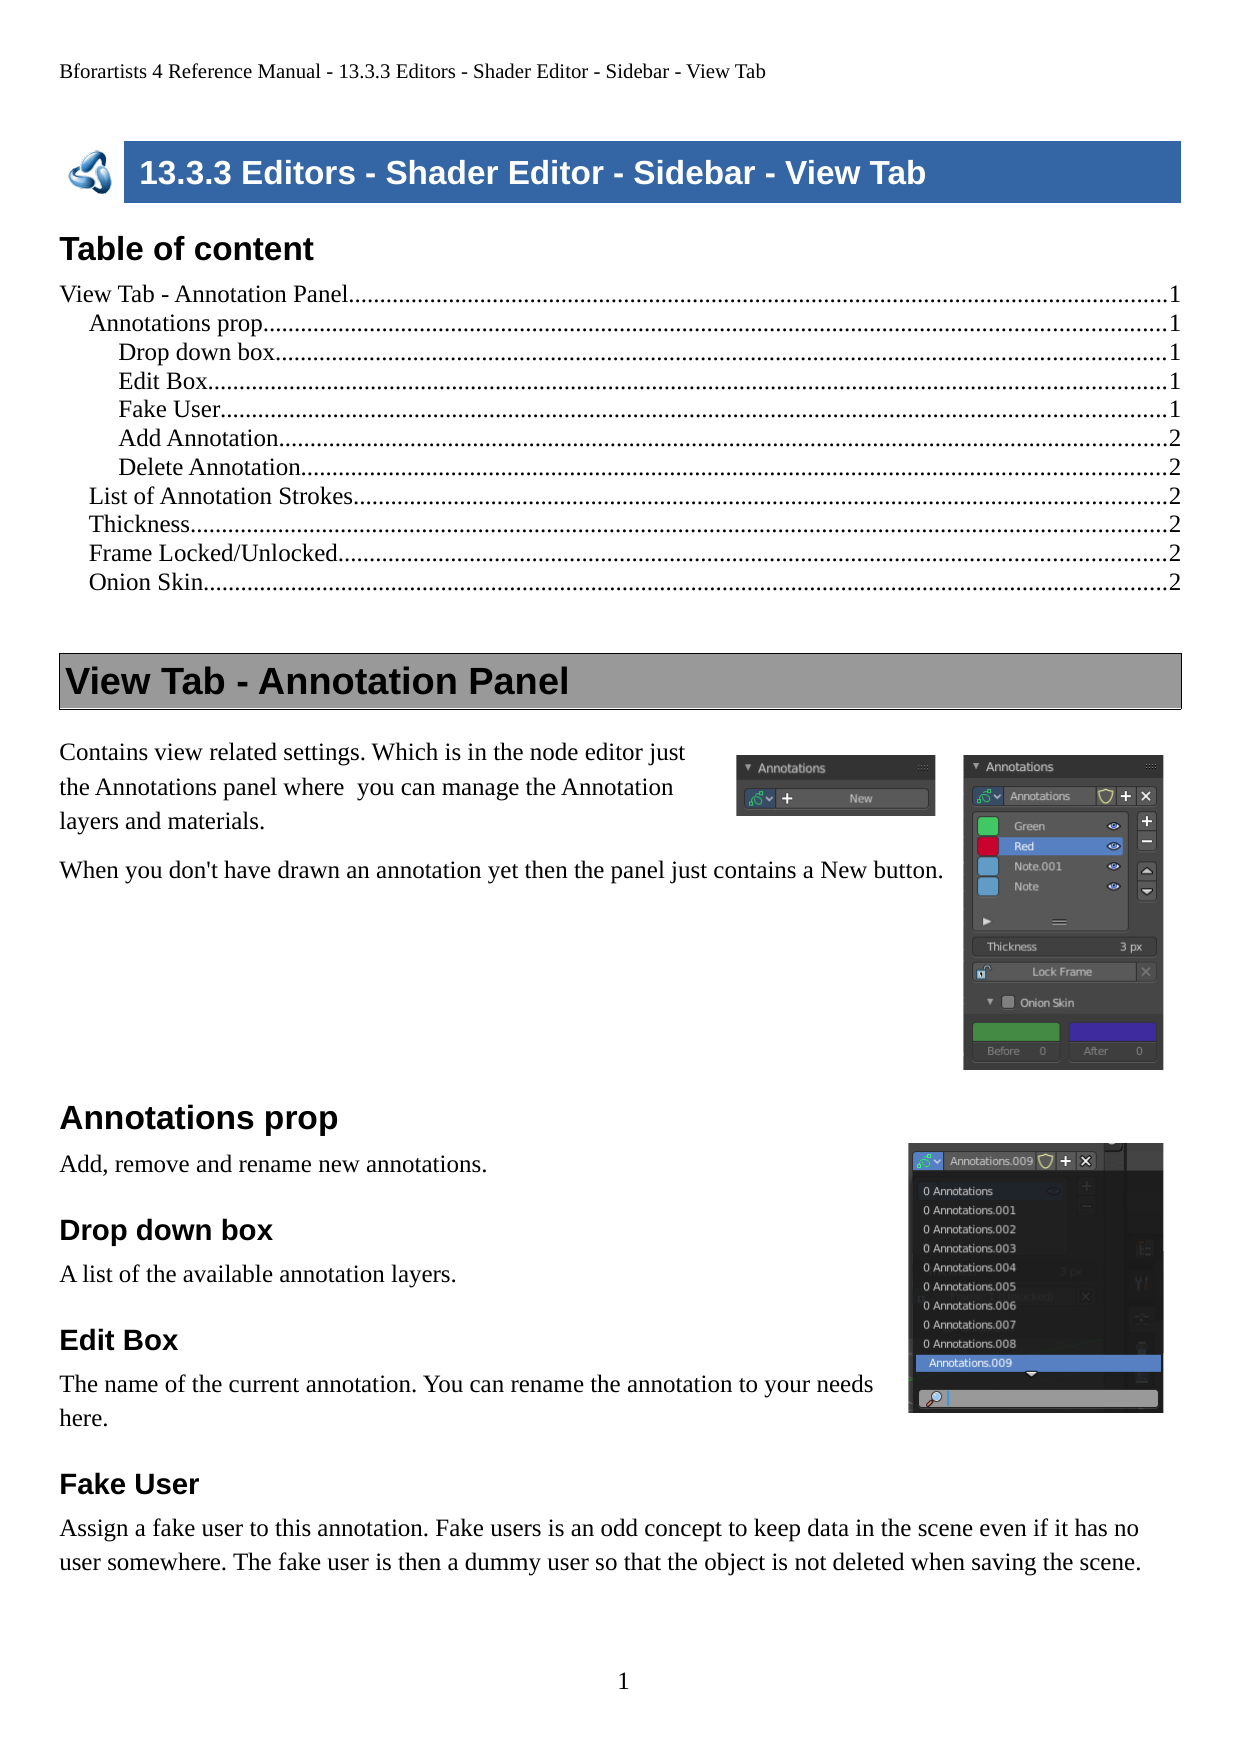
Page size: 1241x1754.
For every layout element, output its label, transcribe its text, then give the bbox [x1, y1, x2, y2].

subtitle Table of content [59, 228, 1181, 267]
text List of Annotation Strokes 2 [88, 481, 1181, 509]
subtitle Edit Box [59, 1322, 908, 1356]
text Add Annotation 2 [118, 423, 1181, 452]
text Add, remove and rename new annotations. [59, 1149, 908, 1178]
subtitle [1164, 1322, 1181, 1356]
table_header [59, 141, 124, 203]
subtitle [1164, 1212, 1181, 1246]
text Frame Locked/Unlocked 2 [88, 538, 1181, 567]
subtitle Drop down box [59, 1212, 908, 1246]
text A list of the available annotation layers. [59, 1259, 908, 1287]
text Fake User 1 [118, 394, 1181, 423]
text The name of the current annotation. You can rename the annotation to your needs here. [59, 1369, 1181, 1432]
text Drop down box 1 [118, 337, 1181, 366]
text Thickness 2 [88, 509, 1181, 538]
picture [963, 755, 1164, 1070]
text When you don't have drawn an annotation yet then the panel just contains a New button. [59, 855, 963, 884]
text Assign a fake user to this annotation. Fake users is an odd concept to keep data in the scene even if it has no user somewhere. The fake user is then a dummy user so that the object is not deleted when saving the scene. [59, 1513, 1181, 1576]
picture [908, 1143, 1164, 1413]
subtitle Annotations prop [59, 1098, 1181, 1136]
table_header View Tab - Annotation Panel [60, 654, 1181, 708]
text Delete Annotation 2 [118, 452, 1181, 481]
text Contains view related settings. Which is in the node editor just the Annotations panel where you can manage the Annotation layers and materials. [59, 737, 1181, 835]
table_header 13.3.3 Editors - Shader Editor - Sidebar - View Tab [124, 141, 1181, 203]
picture [65, 147, 114, 197]
text View Tab - Annotation Panel 1 [59, 279, 1181, 308]
text Edit Box 1 [118, 366, 1181, 394]
picture [736, 755, 936, 816]
subtitle Fake User [59, 1467, 1181, 1501]
text Annotations prop 1 [88, 308, 1181, 337]
text Onion Skin 2 [88, 567, 1181, 596]
